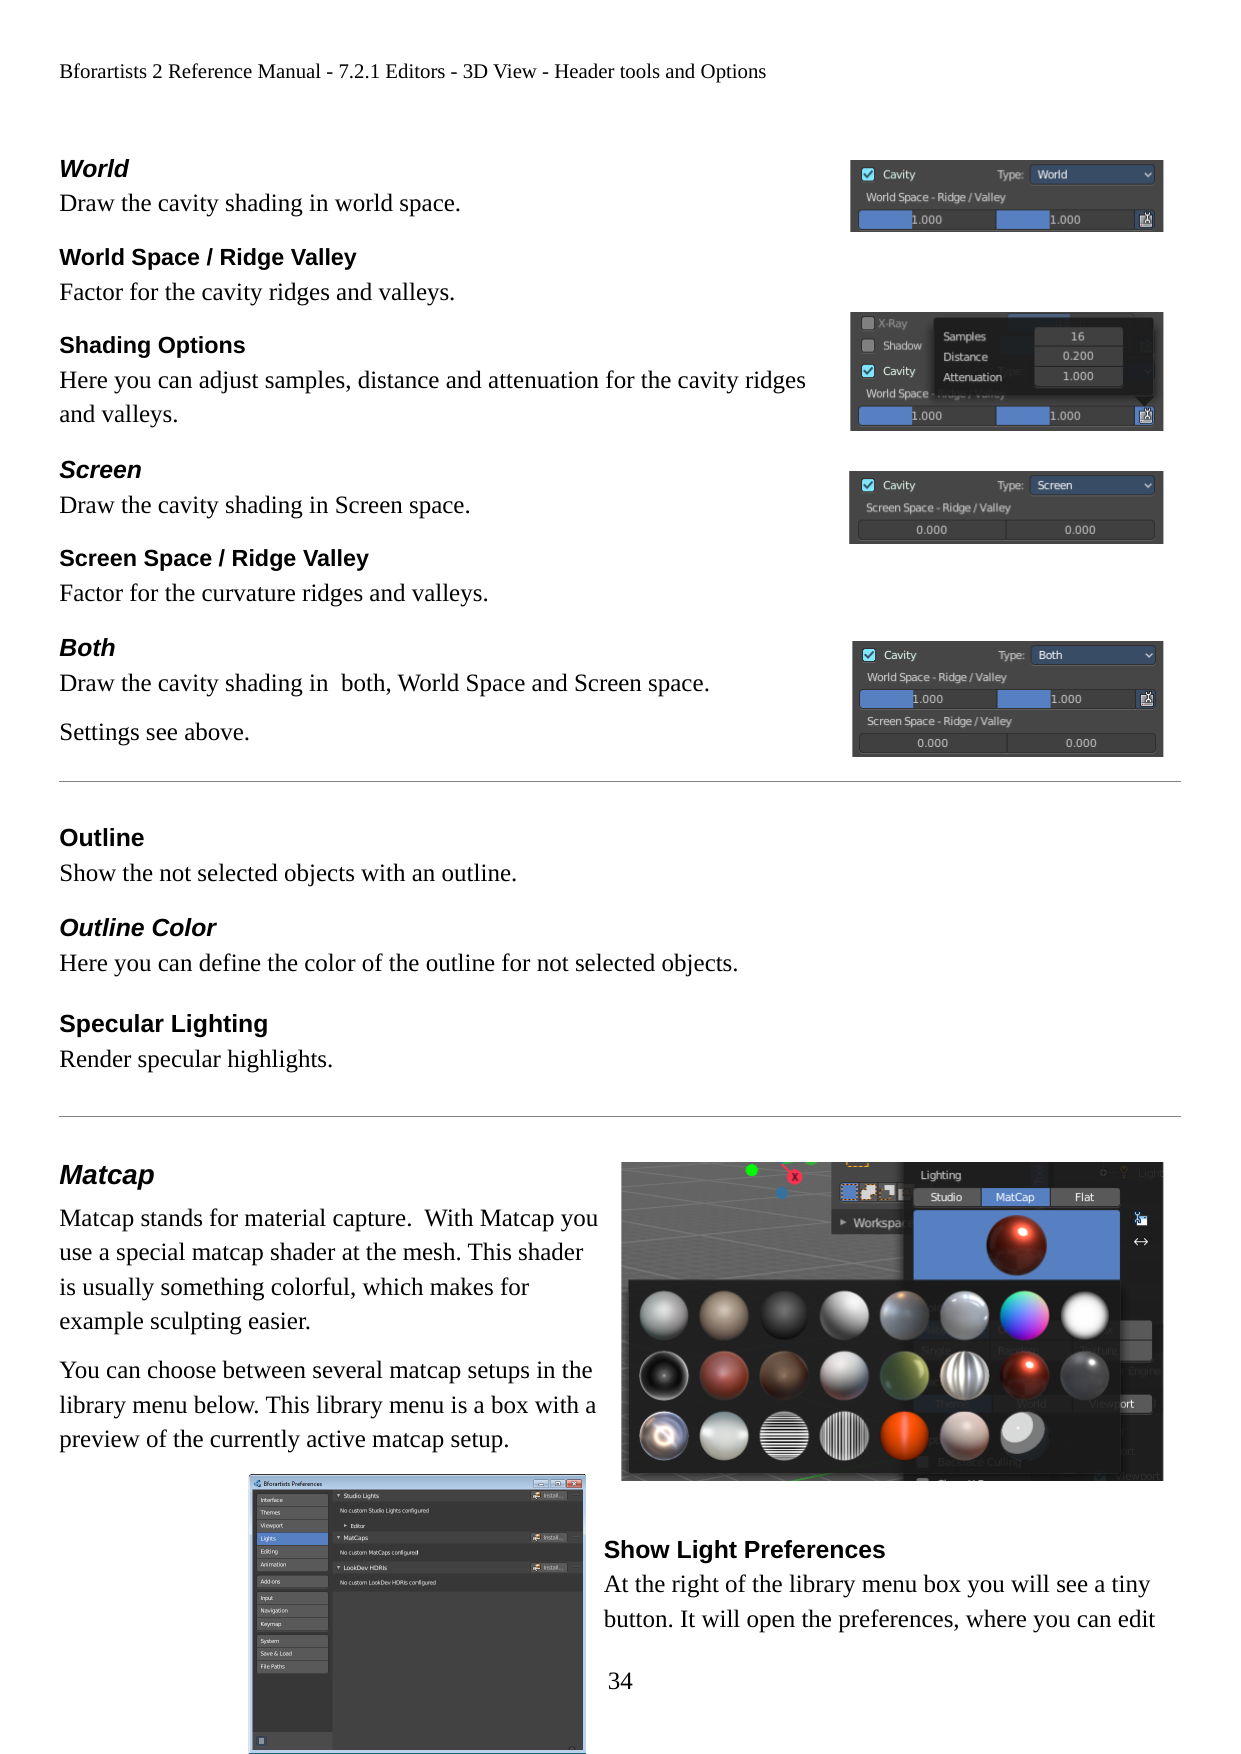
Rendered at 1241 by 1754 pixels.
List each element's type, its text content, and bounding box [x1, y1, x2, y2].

text Draw the cavity shading in both, World Space and Screen space. [59, 668, 852, 697]
subtitle [59, 1535, 248, 1563]
subtitle Show Light Preferences [586, 1535, 1181, 1563]
subtitle [1164, 332, 1181, 359]
picture [852, 641, 1164, 757]
subtitle Screen [59, 455, 1181, 483]
text Draw the cavity shading in Screen space. [59, 490, 849, 518]
text Matcap stands for material capture. With Matcap you use a special matcap shader at the mesh. This shader is usually something colorful, which makes for example sculpting easier. [59, 1203, 621, 1335]
text Factor for the curvature ridges and valleys. [59, 578, 1181, 607]
subtitle Specular Lighting [59, 1009, 1181, 1038]
text At the right of the library menu box you will see a tiny button. It will open the preferences, where you can edit [586, 1569, 1181, 1633]
picture [850, 160, 1164, 232]
text Settings see above. [59, 717, 852, 746]
picture [849, 471, 1164, 544]
text Factor for the cavity ridges and valleys. [59, 277, 1181, 306]
picture [621, 1162, 1164, 1481]
subtitle World Space / Ridge Valley [59, 244, 1181, 271]
subtitle Outline [59, 823, 1181, 851]
text Render specular highlights. [59, 1044, 1181, 1073]
text Show the not selected objects with an outline. [59, 858, 1181, 886]
text Draw the cavity shading in world space. [59, 188, 850, 217]
picture [850, 312, 1164, 431]
text You can choose between several matcap setups in the library menu below. This library menu is a box with a preview of the currently active matcap setup. [59, 1355, 621, 1453]
subtitle Both [59, 633, 1181, 662]
text Here you can define the color of the outline for not selected objects. [59, 948, 1181, 977]
subtitle Outline Color [59, 913, 1181, 942]
subtitle Screen Space / Ridge Valley [59, 545, 1181, 572]
text Here you can adjust samples, distance and attenuation for the cavity ridges and valleys. [59, 365, 850, 428]
picture [248, 1474, 586, 1754]
subtitle Matcap [59, 1158, 1181, 1190]
subtitle World [59, 154, 1181, 182]
subtitle Shading Options [59, 332, 850, 359]
text [1164, 717, 1181, 746]
text [59, 1569, 248, 1633]
